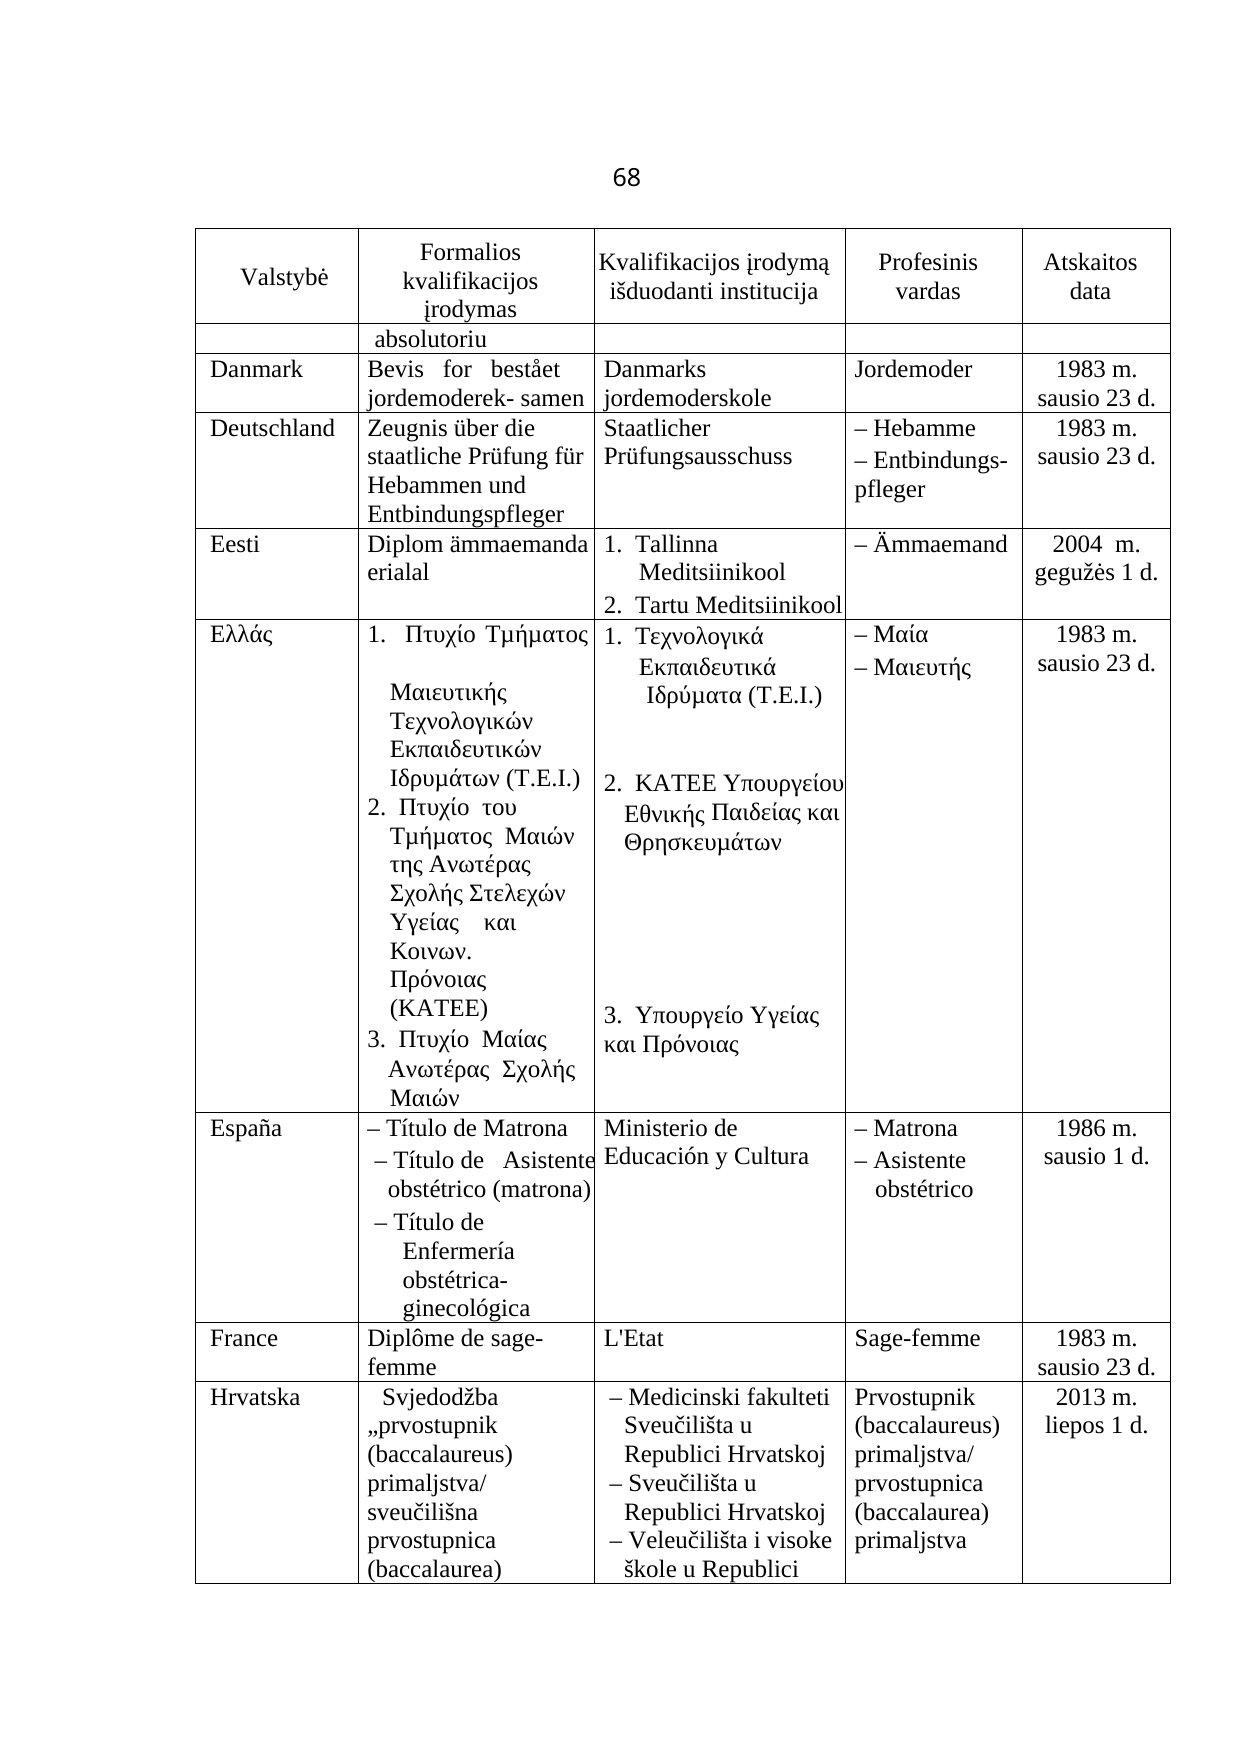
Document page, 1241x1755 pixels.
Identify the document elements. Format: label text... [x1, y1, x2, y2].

table_header Formalios kvalifikacijos įrodymas [359, 229, 594, 323]
table_cell Eesti [196, 529, 358, 618]
table_cell 1983 m. sausio 23 d. [1023, 620, 1170, 1112]
table_cell Staatlicher Prüfungsausschuss [595, 413, 845, 528]
table_cell Ελλάς [196, 620, 358, 1112]
table_cell France [196, 1323, 358, 1381]
table_cell 1983 m. sausio 23 d. [1023, 1323, 1170, 1381]
table_cell Sage-femme [846, 1323, 1022, 1381]
table_cell Hrvatska [196, 1382, 358, 1583]
table_cell 1983 m. sausio 23 d. [1023, 413, 1170, 528]
table_cell – Título de Matrona – Título de Asistente obstétrico (matrona) – Título de Enfermería obstétrica- ginecológica [359, 1113, 594, 1322]
table_cell [846, 324, 1022, 353]
table_cell Deutschland [196, 413, 358, 528]
table_cell absolutoriu [359, 324, 594, 353]
table_cell [1023, 324, 1170, 353]
table_cell – Ämmaemand [846, 529, 1022, 618]
table_cell España [196, 1113, 358, 1322]
table_cell Jordemoder [846, 354, 1022, 412]
table_cell Danmarks jordemoderskole [595, 354, 845, 412]
table_cell – Matrona – Asistente obstétrico [846, 1113, 1022, 1322]
table_cell 1. Tallinna Meditsiinikool 2. Tartu Meditsiinikool [595, 529, 845, 618]
table_cell 1986 m. sausio 1 d. [1023, 1113, 1170, 1322]
table_cell L'Etat [595, 1323, 845, 1381]
table_cell Danmark [196, 354, 358, 412]
table_cell 1983 m. sausio 23 d. [1023, 354, 1170, 412]
table_cell – Medicinski fakulteti Sveučilišta u Republici Hrvatskoj – Sveučilišta u Republici Hrvatskoj – Veleučilišta i visoke škole u Republici [595, 1382, 845, 1583]
table_header Profesinis vardas [846, 229, 1022, 323]
table_cell 1. Τεχνολογικά Εκπαιδευτικά Ιδρύµατα (Τ.Ε.Ι.) 2. ΚΑΤΕΕ Υπουργείου Εθνικής Παιδείας και Θρησκευµάτων 3. Υπουργείο Υγείας και Πρόνοιας [595, 620, 845, 1112]
table_cell 2013 m. liepos 1 d. [1023, 1382, 1170, 1583]
table_cell 1. Πτυχίο Τµήµατος Μαιευτικής Τεχνολογικών Εκπαιδευτικών Ιδρυµάτων (Τ.Ε.Ι.) 2. Πτυχίο του Τµήµατος Μαιών της Ανωτέρας Σχολής Στελεχών Υγείας και Κοινων. Πρόνοιας (ΚΑΤΕΕ) 3. Πτυχίο Μαίας Ανωτέρας Σχολής Μαιών [359, 620, 594, 1112]
table_cell – Μαία – Μαιευτής [846, 620, 1022, 1112]
table_cell [595, 324, 845, 353]
table_header Atskaitos data [1023, 229, 1170, 323]
table_header Kvalifikacijos įrodymą išduodanti institucija [595, 229, 845, 323]
table_cell Bevis for bestået jordemoderek- samen [359, 354, 594, 412]
table_cell 2004 m. gegužės 1 d. [1023, 529, 1170, 618]
table_cell Diplôme de sage-femme [359, 1323, 594, 1381]
table_cell Diplom ämmaemanda erialal [359, 529, 594, 618]
table_cell Zeugnis über die staatliche Prüfung für Hebammen und Entbindungspfleger [359, 413, 594, 528]
table_header Valstybė [196, 229, 358, 323]
table_cell [196, 324, 358, 353]
table_cell Prvostupnik (baccalaureus) primaljstva/ prvostupnica (baccalaurea) primaljstva [846, 1382, 1022, 1583]
table_cell Svjedodžba „prvostupnik (baccalaureus) primaljstva/ sveučilišna prvostupnica (baccalaurea) [359, 1382, 594, 1583]
table_cell Ministerio de Educación y Cultura [595, 1113, 845, 1322]
table_cell – Hebamme – Entbindungs- pfleger [846, 413, 1022, 528]
